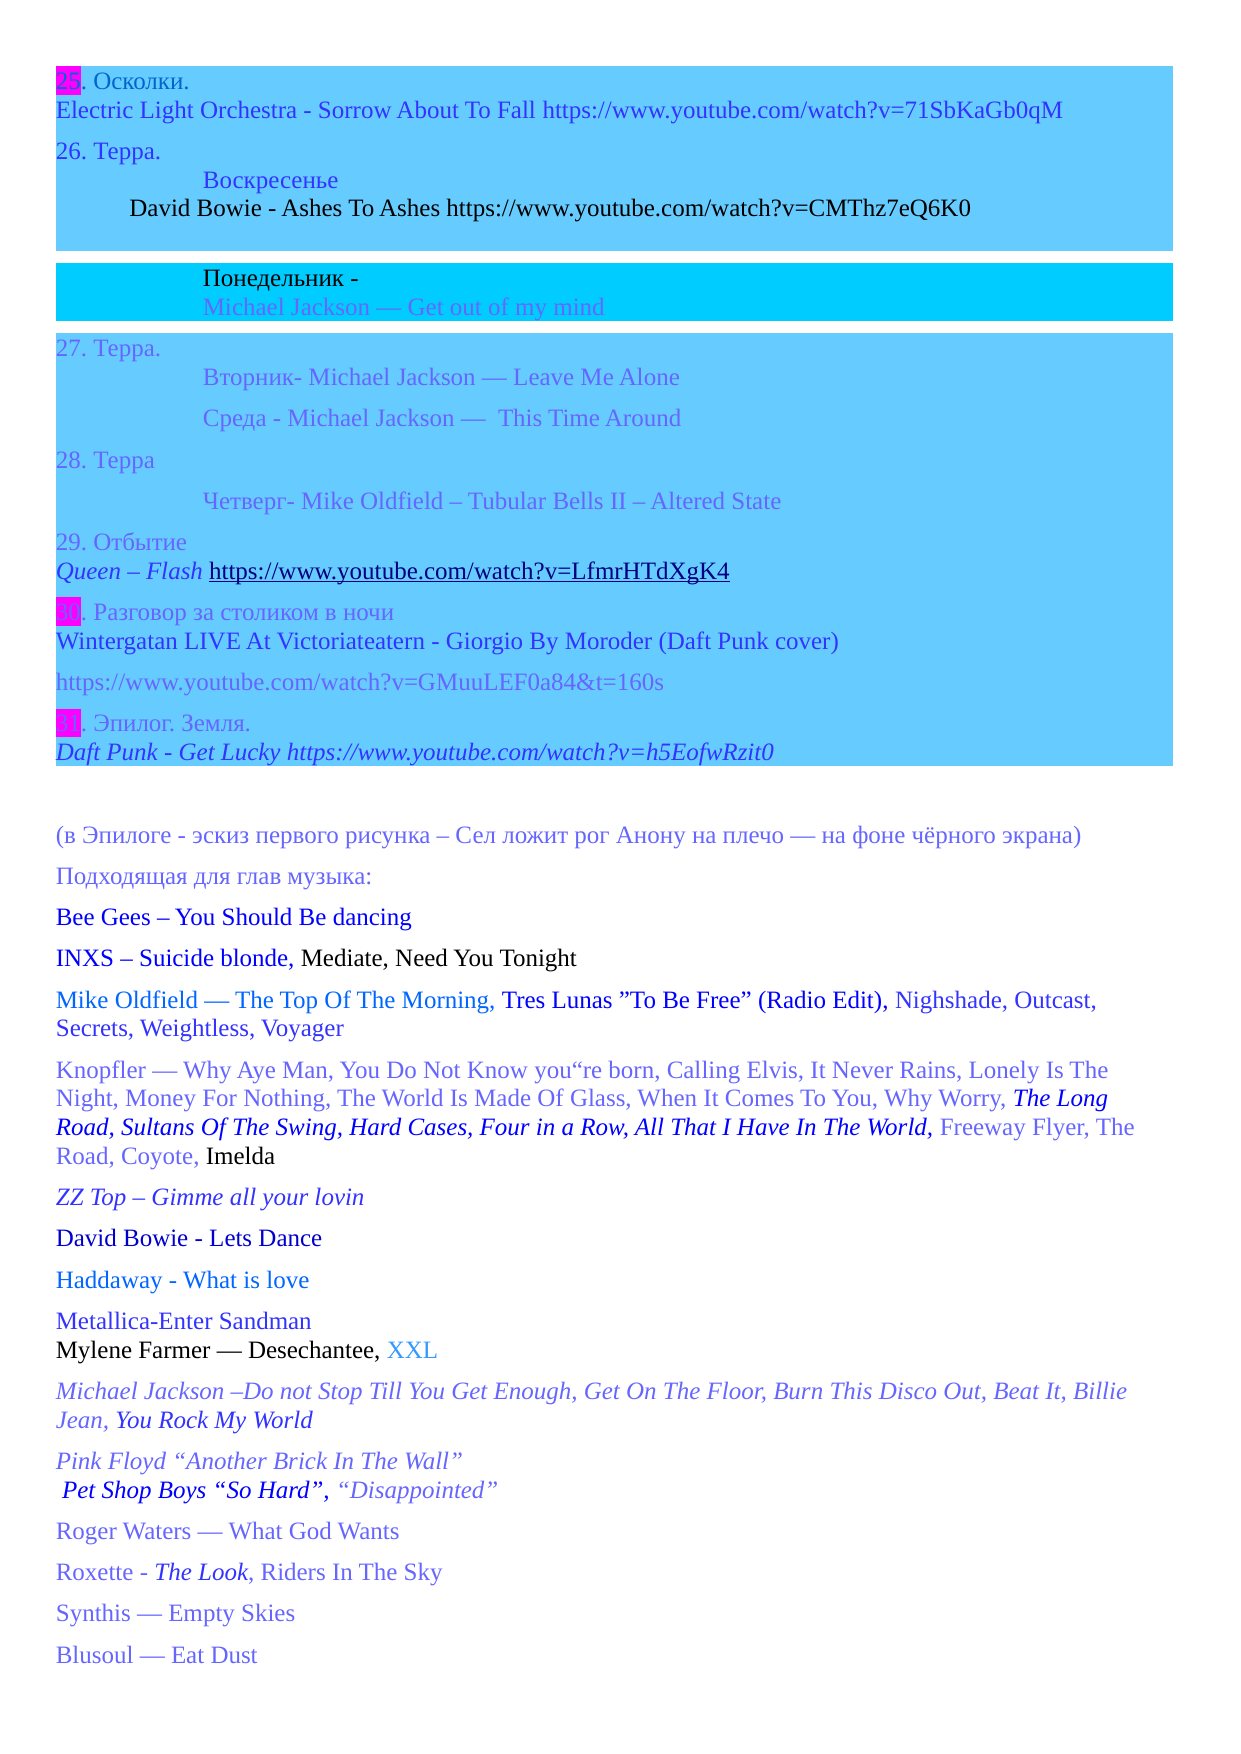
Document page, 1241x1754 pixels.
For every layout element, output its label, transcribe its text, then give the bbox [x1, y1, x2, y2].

text Synthis — Empty Skies [56, 1598, 1173, 1627]
text 29. Отбытие Queen – Flash https://www.youtube.com/watch?v=LfmrHTdXgK4 [56, 527, 1173, 585]
text Haddaway - What is love [56, 1265, 1173, 1293]
text https://www.youtube.com/watch?v=GMuuLEF0a84&t=160s [56, 667, 1173, 696]
text Knopfler — Why Aye Man, You Do Not Know you“re born, Calling Elvis, It Never Rains, Lonely Is The Night, Money For Nothing, The World Is Made Of Glass, When It Comes To You, Why Worry, The Long Road, Sultans Of The Swing, Hard Cases, Four in a Row, All That I Have In The World, Freeway Flyer, The Road, Coyote, Imelda [56, 1055, 1173, 1170]
text Понедельник - Michael Jackson — Get out of my mind [56, 263, 1173, 321]
text Четверг- Mike Oldfield – Tubular Bells II – Altered State [56, 486, 1173, 515]
text Pink Floyd “Another Brick In The Wall” Pet Shop Boys “So Hard”, “Disappointed” [56, 1446, 1173, 1503]
text Среда - Michael Jackson — This Time Around [56, 403, 1173, 432]
text Blusoul — Eat Dust [56, 1640, 1173, 1668]
text Подходящая для глав музыка: [56, 861, 1173, 890]
text ZZ Top – Gimme all your lovin [56, 1182, 1173, 1211]
text 27. Терра. Вторник- Michael Jackson — Leave Me Alone [56, 333, 1173, 391]
text David Bowie - Lets Dance [56, 1223, 1173, 1252]
text 31. Эпилог. Земля. Daft Punk - Get Lucky https://www.youtube.com/watch?v=h5EofwRzit0 [56, 708, 1173, 766]
text Roxette - The Look, Riders In The Sky [56, 1557, 1173, 1586]
text Bee Gees – You Should Be dancing [56, 902, 1173, 931]
text Metallica-Enter Sandman Mylene Farmer — Desechantee, XXL [56, 1306, 1173, 1363]
text (в Эпилоге - эскиз первого рисунка – Сел ложит рог Анону на плечо — на фоне чёрного экрана) [56, 820, 1173, 848]
text INXS – Suicide blonde, Mediate, Need You Tonight [56, 943, 1173, 972]
text 30. Разговор за столиком в ночи Wintergatan LIVE At Victoriateatern - Giorgio By Moroder (Daft Punk cover) [56, 597, 1173, 655]
text Roger Waters — What God Wants [56, 1516, 1173, 1545]
text Michael Jackson –Do not Stop Till You Get Enough, Get On The Floor, Burn This Disco Out, Beat It, Billie Jean, You Rock My World [56, 1376, 1173, 1433]
text 28. Терра [56, 445, 1173, 473]
text 25. Осколки. Electric Light Orchestra - Sorrow About To Fall https://www.youtube.com/watch?v=71SbKaGb0qM [56, 66, 1173, 123]
text 26. Терра. Воскресенье David Bowie - Ashes To Ashes https://www.youtube.com/watch?v=CMThz7eQ6K0 [56, 136, 1173, 251]
text Mike Oldfield — The Top Of The Morning, Tres Lunas ”To Be Free” (Radio Edit), Nighshade, Outcast, Secrets, Weightless, Voyager [56, 985, 1173, 1042]
